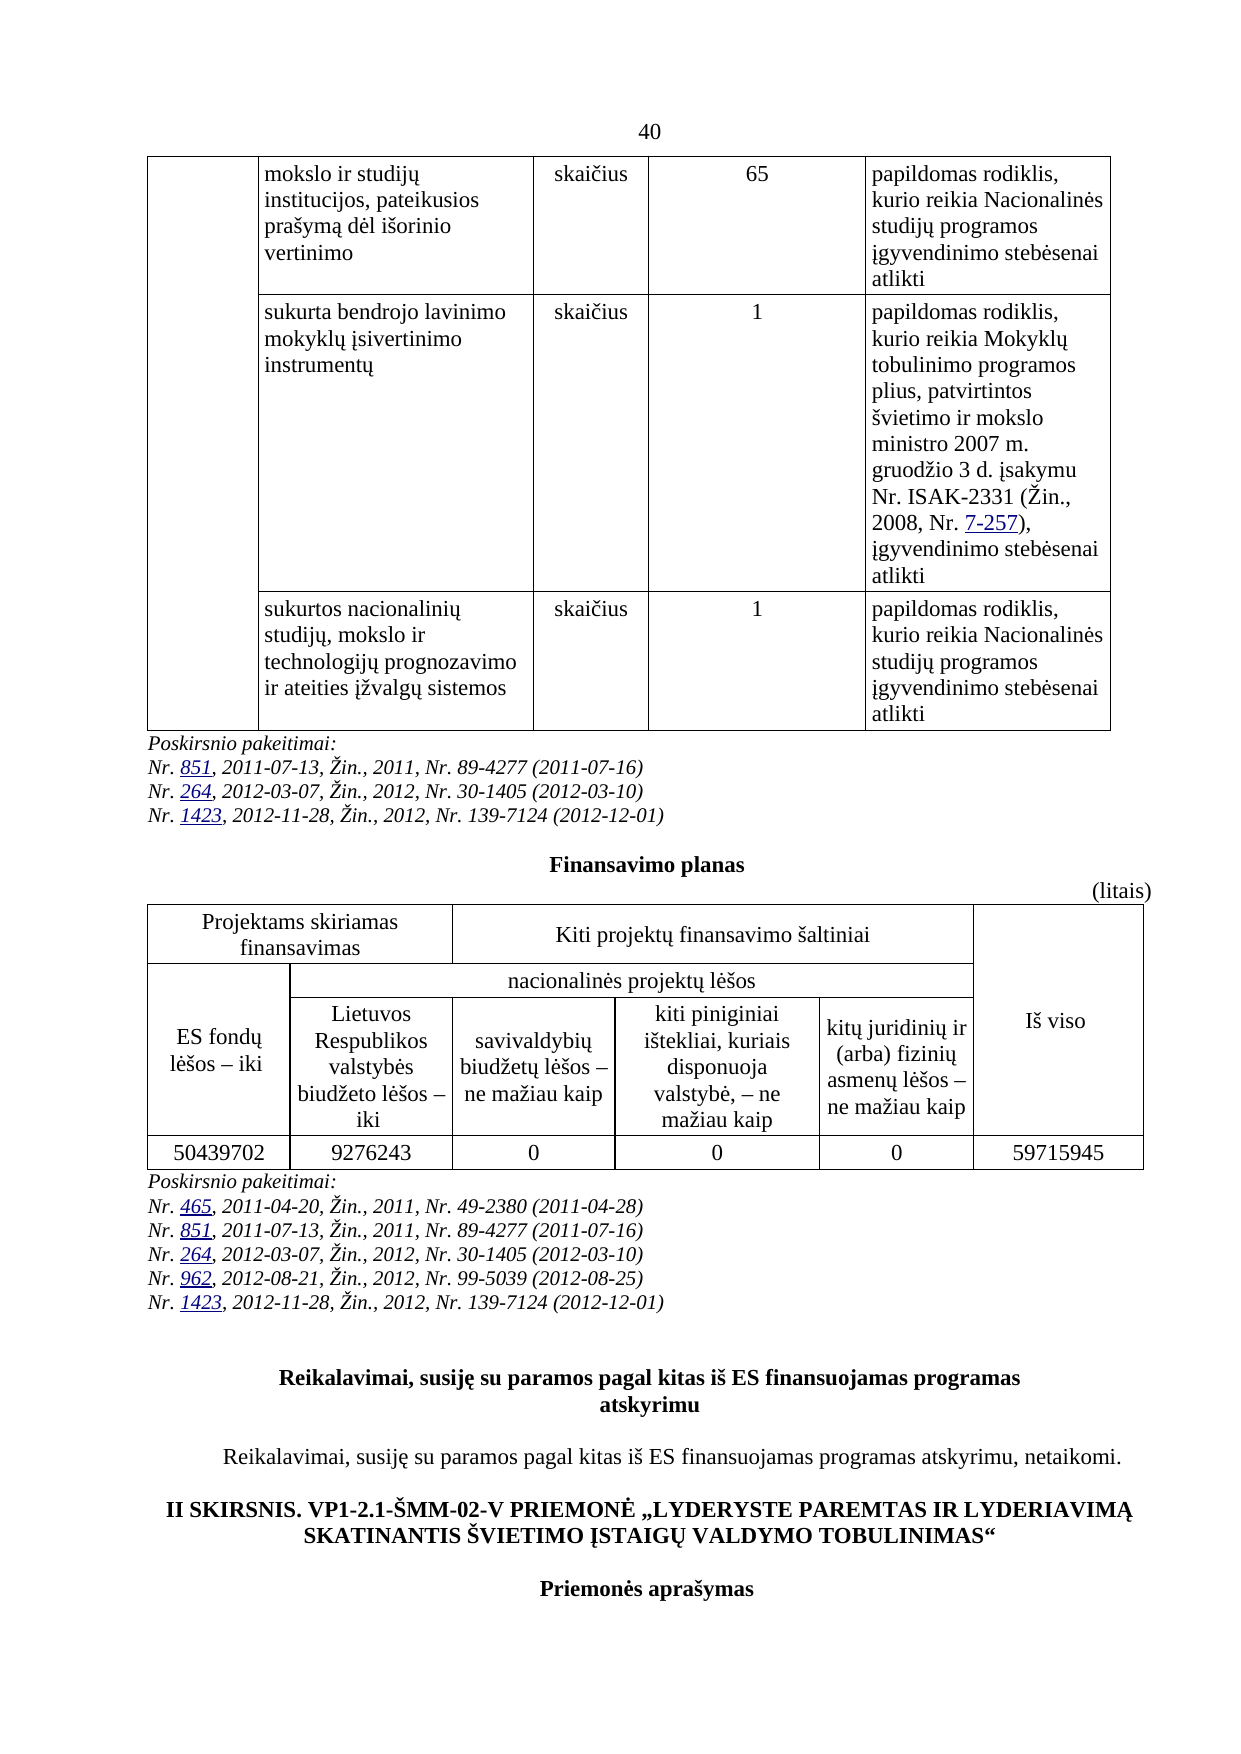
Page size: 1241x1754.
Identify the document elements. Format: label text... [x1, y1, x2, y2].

table_cell skaičius [534, 592, 648, 730]
table_cell skaičius [534, 295, 648, 591]
text Nr. 851, 2011-07-13, Žin., 2011, Nr. 89-4277 (2011-07-16) [148, 755, 1152, 779]
table_cell 1 [649, 592, 865, 730]
text Poskirsnio pakeitimai: [148, 1169, 1152, 1193]
table_cell savivaldybių biudžetų lėšos – ne mažiau kaip [453, 998, 614, 1135]
table_cell 0 [820, 1136, 973, 1168]
table_cell Lietuvos Respublikos valstybės biudžeto lėšos – iki [291, 998, 452, 1135]
table_header Kiti projektų finansavimo šaltiniai [453, 905, 973, 963]
table_header Projektams skiriamas finansavimas [148, 905, 452, 963]
table_cell 59715945 [974, 1136, 1143, 1168]
text (litais) [148, 877, 1152, 904]
text Nr. 1423, 2012-11-28, Žin., 2012, Nr. 139-7124 (2012-12-01) [148, 803, 1152, 827]
text Nr. 962, 2012-08-21, Žin., 2012, Nr. 99-5039 (2012-08-25) [148, 1266, 1152, 1290]
table_cell 1 [649, 295, 865, 591]
table_cell papildomas rodiklis, kurio reikia Mokyklų tobulinimo programos plius, patvirtintos švietimo ir mokslo ministro 2007 m. gruodžio 3 d. įsakymu Nr. ISAK-2331 (Žin., 2008, Nr. 7-257), įgyvendinimo stebėsenai atlikti [866, 295, 1110, 591]
text Nr. 1423, 2012-11-28, Žin., 2012, Nr. 139-7124 (2012-12-01) [148, 1290, 1152, 1314]
table_cell papildomas rodiklis, kurio reikia Nacionalinės studijų programos įgyvendinimo stebėsenai atlikti [866, 157, 1110, 294]
text Nr. 465, 2011-04-20, Žin., 2011, Nr. 49-2380 (2011-04-28) [148, 1193, 1152, 1218]
text Poskirsnio pakeitimai: [148, 731, 1152, 755]
table_cell kiti piniginiai ištekliai, kuriais disponuoja valstybė, – ne mažiau kaip [616, 998, 819, 1135]
table_cell sukurtos nacionalinių studijų, mokslo ir technologijų prognozavimo ir ateities įžvalgų sistemos [259, 592, 533, 730]
table_cell 0 [453, 1136, 614, 1168]
table_cell 65 [649, 157, 865, 294]
table_cell skaičius [534, 157, 648, 294]
table_cell sukurta bendrojo lavinimo mokyklų įsivertinimo instrumentų [259, 295, 533, 591]
table_header Iš viso [974, 905, 1143, 1135]
table_cell nacionalinės projektų lėšos [291, 964, 973, 997]
table_cell mokslo ir studijų institucijos, pateikusios prašymą dėl išorinio vertinimo [259, 157, 533, 294]
text Reikalavimai, susiję su paramos pagal kitas iš ES finansuojamas programas atskyrimu [148, 1364, 1152, 1417]
text Reikalavimai, susiję su paramos pagal kitas iš ES finansuojamas programas atskyrimu, netaikomi. [148, 1443, 1152, 1470]
table_cell 0 [616, 1136, 819, 1168]
text Finansavimo planas [148, 851, 1152, 877]
table_cell ES fondų lėšos – iki [148, 964, 289, 1135]
table_cell 50439702 [148, 1136, 289, 1168]
text Nr. 264, 2012-03-07, Žin., 2012, Nr. 30-1405 (2012-03-10) [148, 779, 1152, 803]
table_cell 9276243 [291, 1136, 452, 1168]
text Nr. 851, 2011-07-13, Žin., 2011, Nr. 89-4277 (2011-07-16) [148, 1218, 1152, 1242]
table_cell [148, 157, 258, 730]
subtitle II SKIRSNIS. VP1-2.1-ŠMM-02-V PRIEMONĖ „LYDERYSTE PAREMTAS IR LYDERIAVIMĄ SKATINANTIS ŠVIETIMO ĮSTAIGŲ VALDYMO TOBULINIMAS“ [148, 1496, 1152, 1549]
table_cell papildomas rodiklis, kurio reikia Nacionalinės studijų programos įgyvendinimo stebėsenai atlikti [866, 592, 1110, 730]
table_cell kitų juridinių ir (arba) fizinių asmenų lėšos – ne mažiau kaip [820, 998, 973, 1135]
subtitle Priemonės aprašymas [148, 1575, 1152, 1601]
text Nr. 264, 2012-03-07, Žin., 2012, Nr. 30-1405 (2012-03-10) [148, 1242, 1152, 1266]
